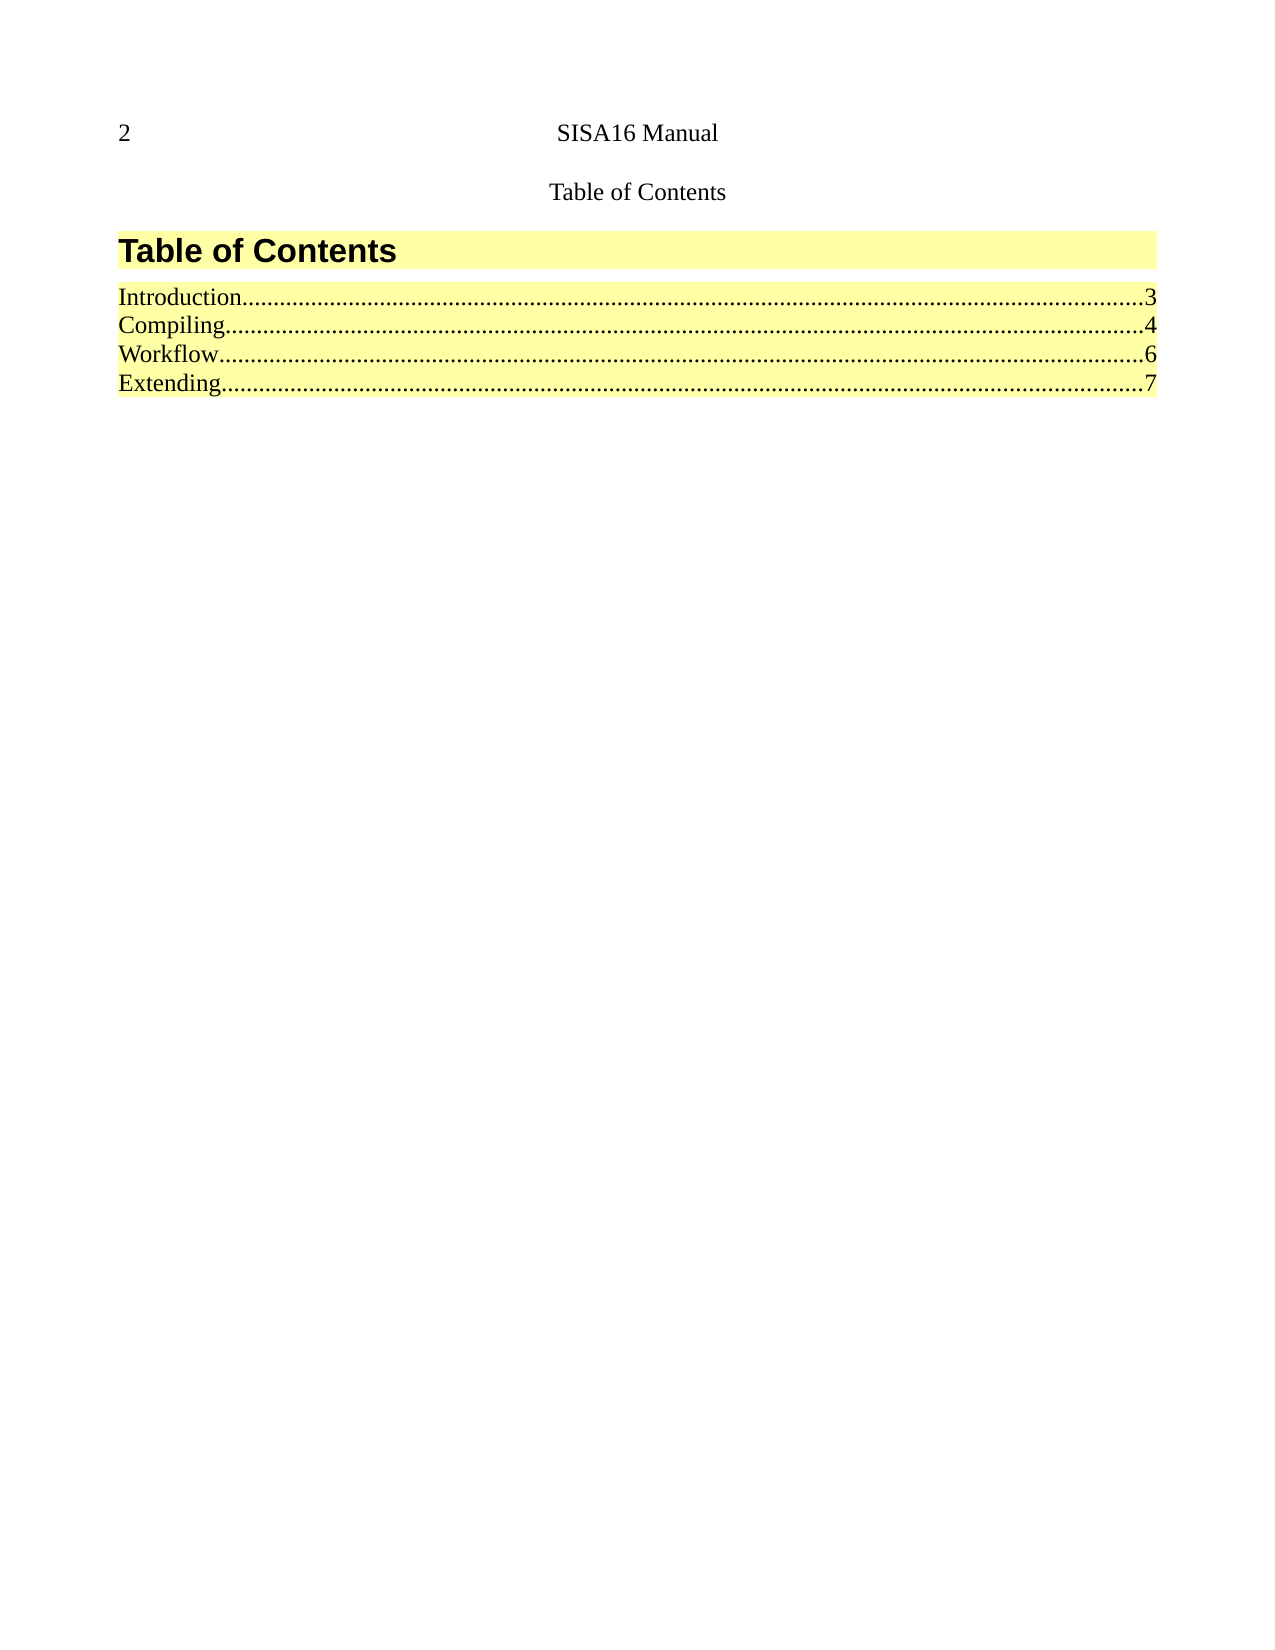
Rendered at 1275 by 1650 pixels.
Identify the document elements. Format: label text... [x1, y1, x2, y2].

text Extending 7 [118, 368, 1157, 397]
text Table of Contents [118, 177, 1157, 206]
subtitle Table of Contents [118, 231, 1157, 269]
text Workflow 6 [118, 339, 1157, 368]
text Introduction 3 [118, 282, 1157, 310]
text Compiling 4 [118, 310, 1157, 339]
